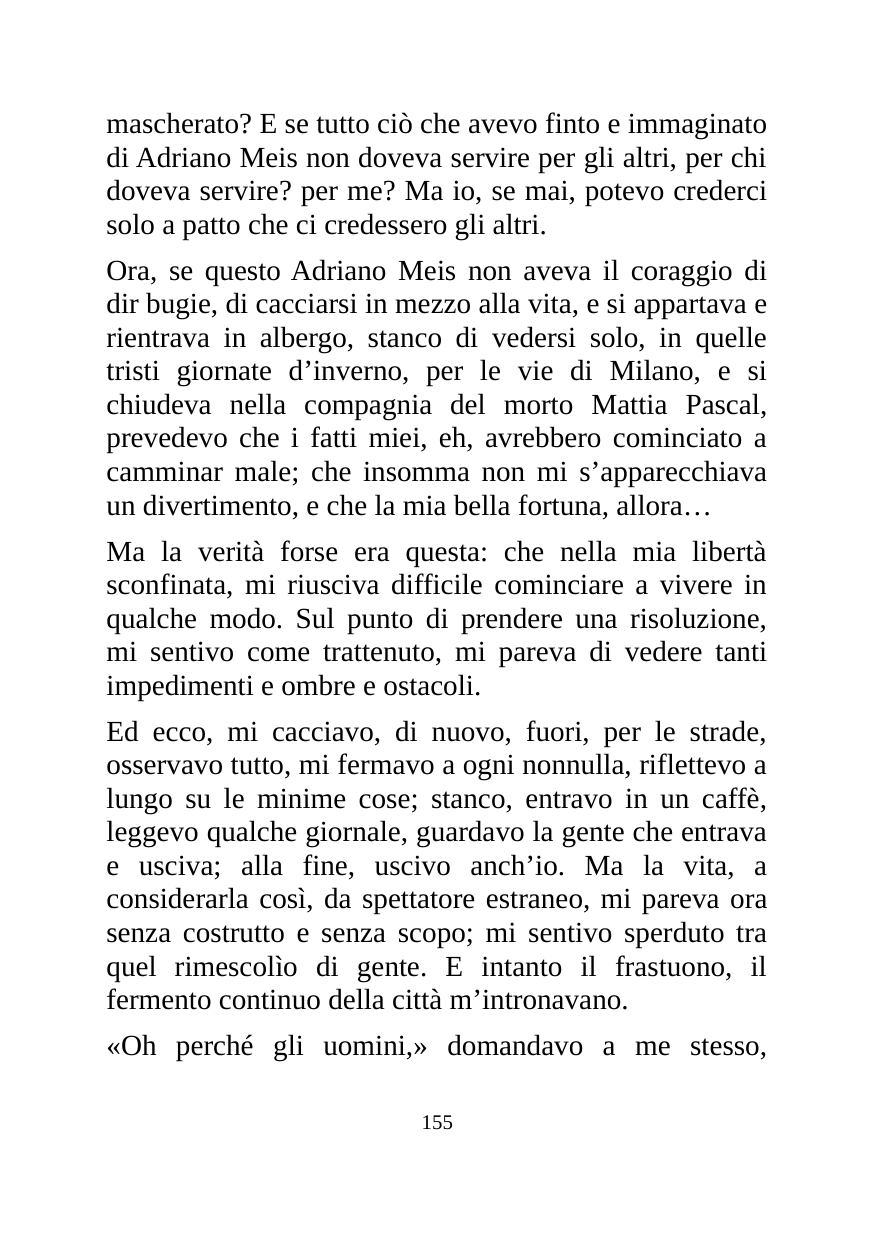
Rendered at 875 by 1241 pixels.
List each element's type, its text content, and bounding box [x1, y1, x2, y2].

text «Oh perché gli uomini,» domandavo a me stesso, [106, 1028, 768, 1062]
text Ma la verità forse era questa: che nella mia libertà sconfinata, mi riusciva difficile cominciare a vivere in qualche modo. Sul punto di prendere una risoluzione, mi sentivo come trattenuto, mi pareva di vedere tanti impedimenti e ombre e ostacoli. [106, 534, 768, 701]
text Ed ecco, mi cacciavo, di nuovo, fuori, per le strade, osservavo tutto, mi fermavo a ogni nonnulla, riflettevo a lungo su le minime cose; stanco, entravo in un caffè, leggevo qualche giornale, guardavo la gente che entrava e usciva; alla fine, uscivo anch’io. Ma la vita, a considerarla così, da spettatore estraneo, mi pareva ora senza costrutto e senza scopo; mi sentivo sperduto tra quel rimescolìo di gente. E intanto il frastuono, il fermento continuo della città m’intronavano. [106, 714, 768, 1016]
text mascherato? E se tutto ciò che avevo finto e immaginato di Adriano Meis non doveva servire per gli altri, per chi doveva servire? per me? Ma io, se mai, potevo crederci solo a patto che ci credessero gli altri. [106, 106, 768, 240]
text Ora, se questo Adriano Meis non aveva il coraggio di dir bugie, di cacciarsi in mezzo alla vita, e si appartava e rientrava in albergo, stanco di vedersi solo, in quelle tristi giornate d’inverno, per le vie di Milano, e si chiudeva nella compagnia del morto Mattia Pascal, prevedevo che i fatti miei, eh, avrebbero cominciato a camminar male; che insomma non mi s’apparecchiava un divertimento, e che la mia bella fortuna, allora… [106, 253, 768, 521]
